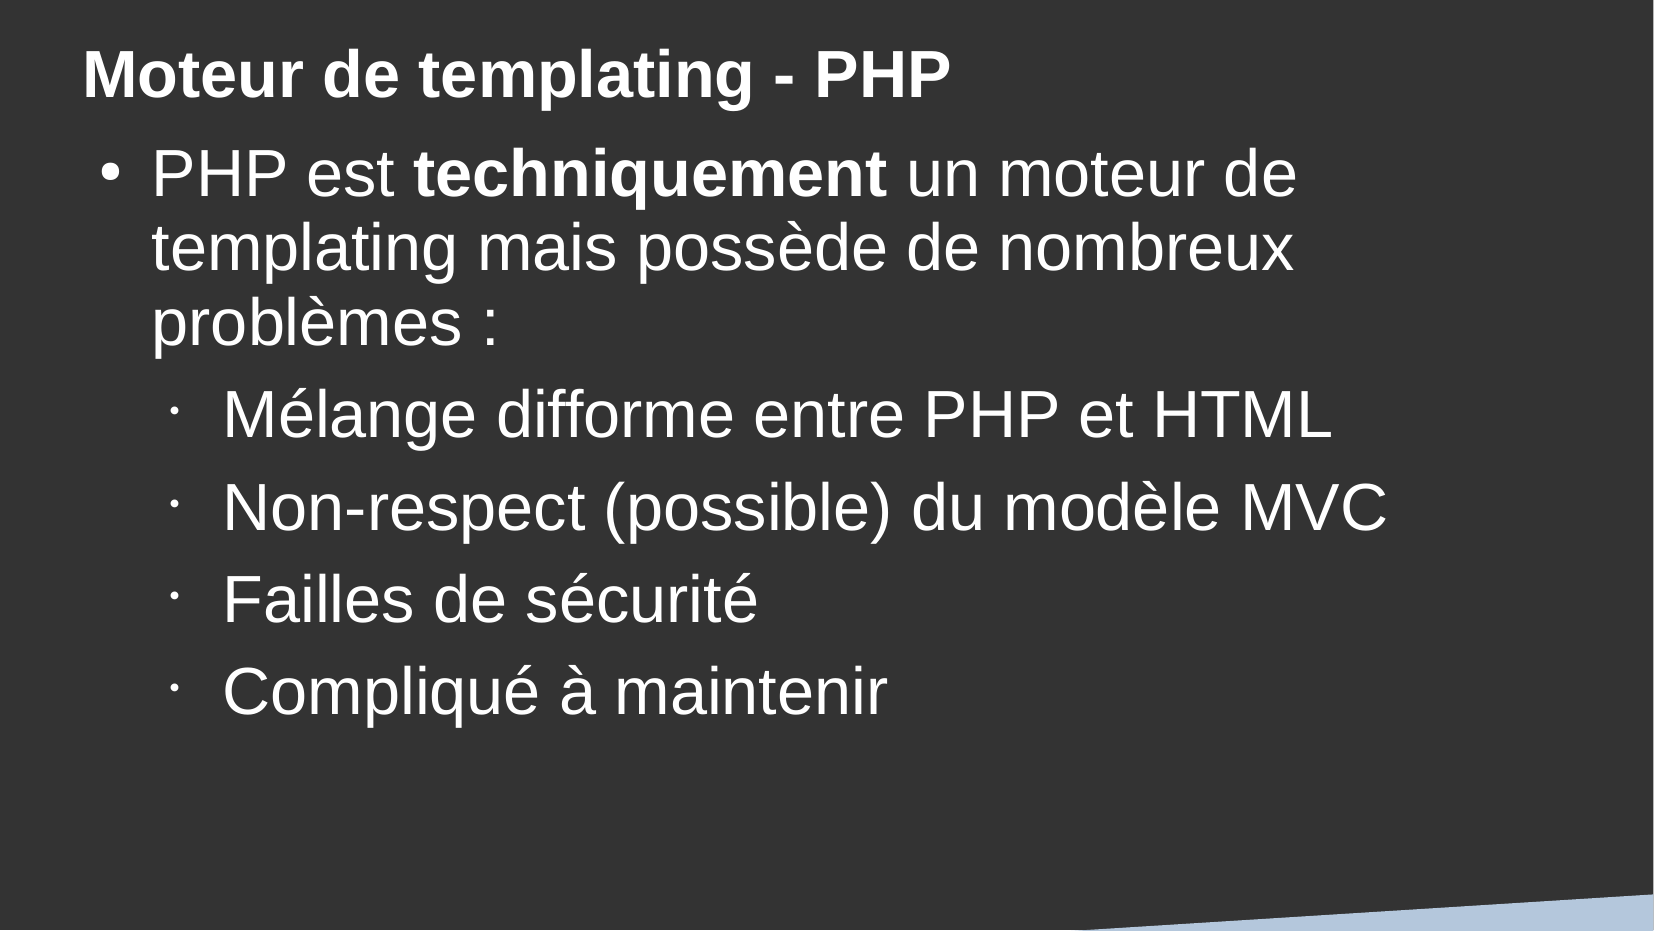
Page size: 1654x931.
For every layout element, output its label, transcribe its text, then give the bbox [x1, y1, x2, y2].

title Moteur de templating - PHP [82, 37, 1571, 114]
list PHP est techniquement un moteur de templating mais possède de nombreux problèmes : Mélange difforme entre PHP et HTML Non-respect (possible) du modèle MVC Failles de sécurité Compliqué à maintenir [80, 135, 1620, 886]
text_box [1070, 894, 1654, 931]
